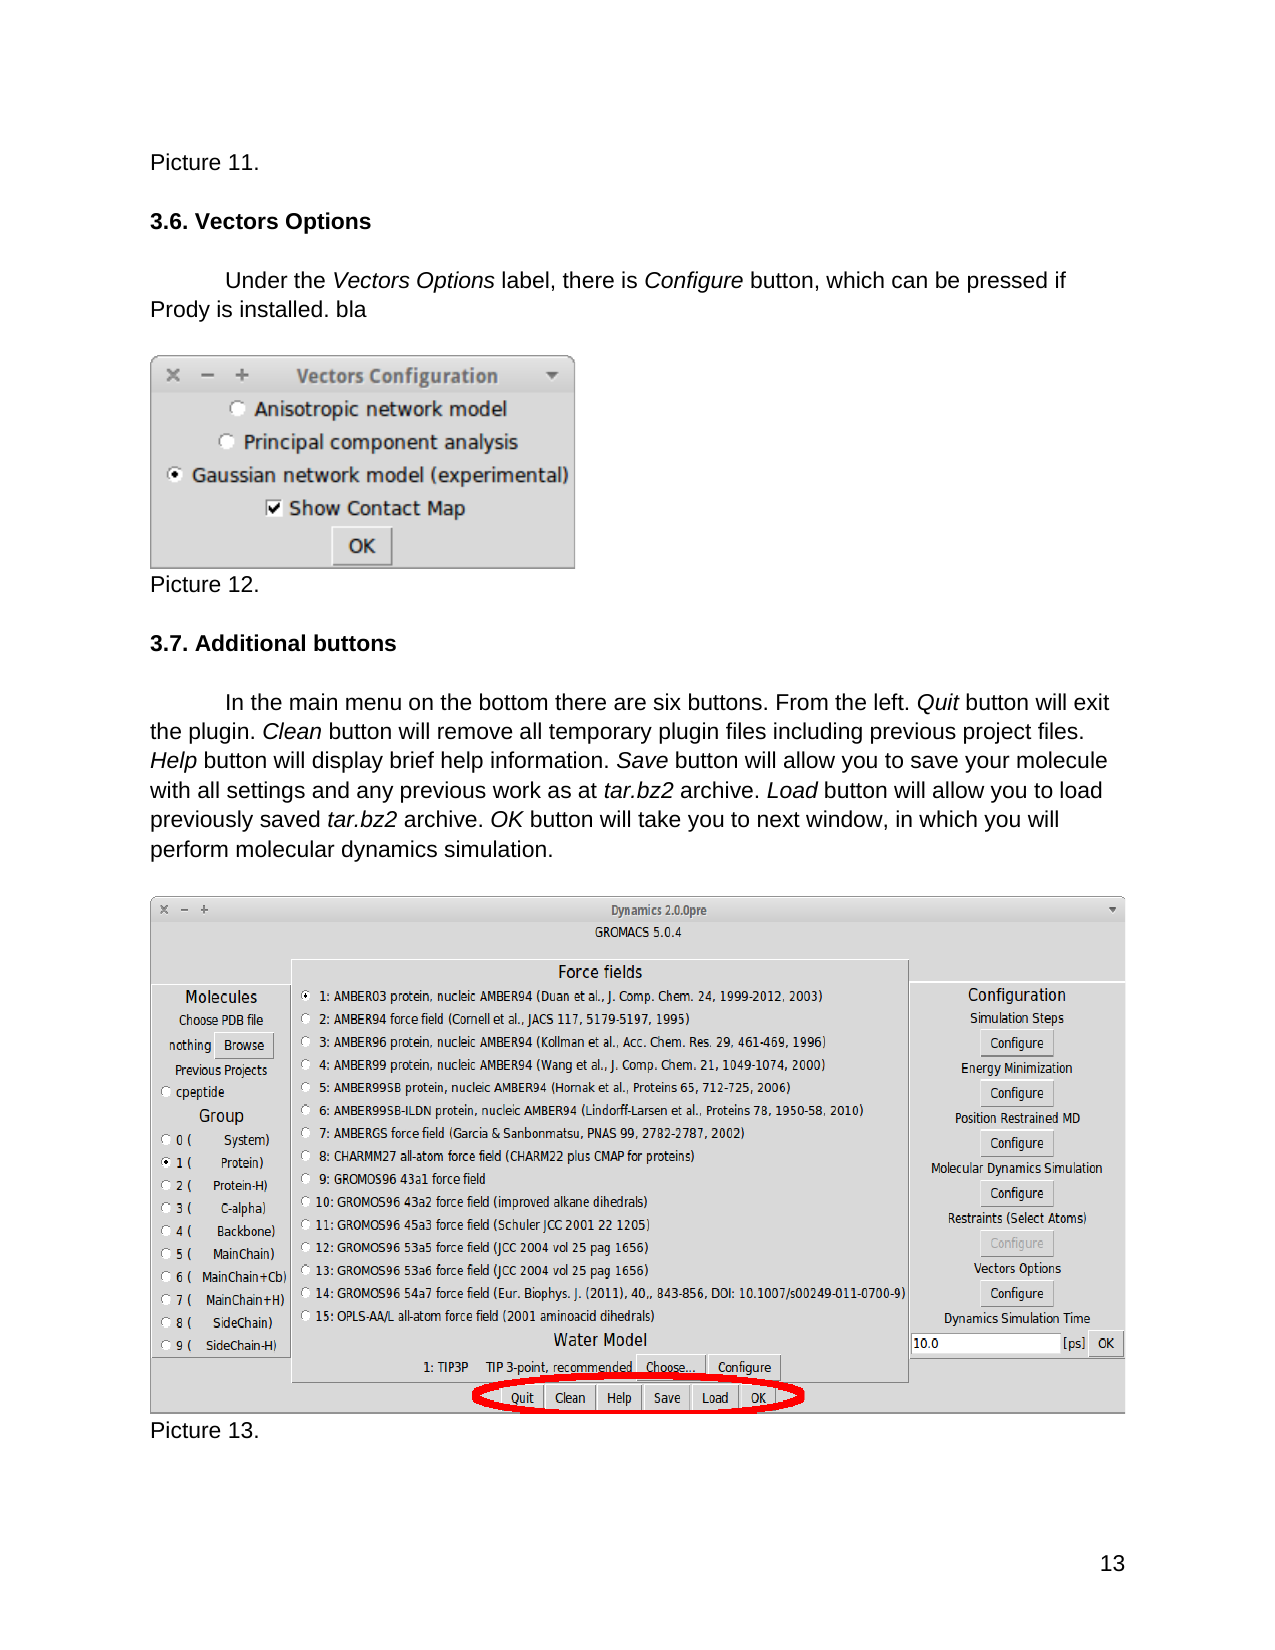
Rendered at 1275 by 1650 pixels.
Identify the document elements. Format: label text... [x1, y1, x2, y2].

picture [150, 355, 575, 569]
text Picture 12. [150, 569, 1125, 597]
picture [150, 896, 1125, 1414]
text Picture 13. [150, 1414, 1125, 1443]
text 3.6. Vectors Options [150, 209, 1125, 234]
text Picture 11. [150, 150, 1125, 176]
text Under the Vectors Options label, there is Configure button, which can be pressed if Prody is installed. bla [150, 267, 1125, 322]
text In the main menu on the bottom there are six buttons. From the left. Quit button will exit the plugin. Clean button will remove all temporary plugin files including previous project files. Help button will display brief help information. Save button will allow you to save your molecule with all settings and any previous work as at tar.bz2 archive. Load button will allow you to load previously saved tar.bz2 archive. OK button will take you to next window, in which you will perform molecular dynamics simulation. [150, 689, 1125, 862]
text 3.7. Additional buttons [150, 631, 1125, 656]
